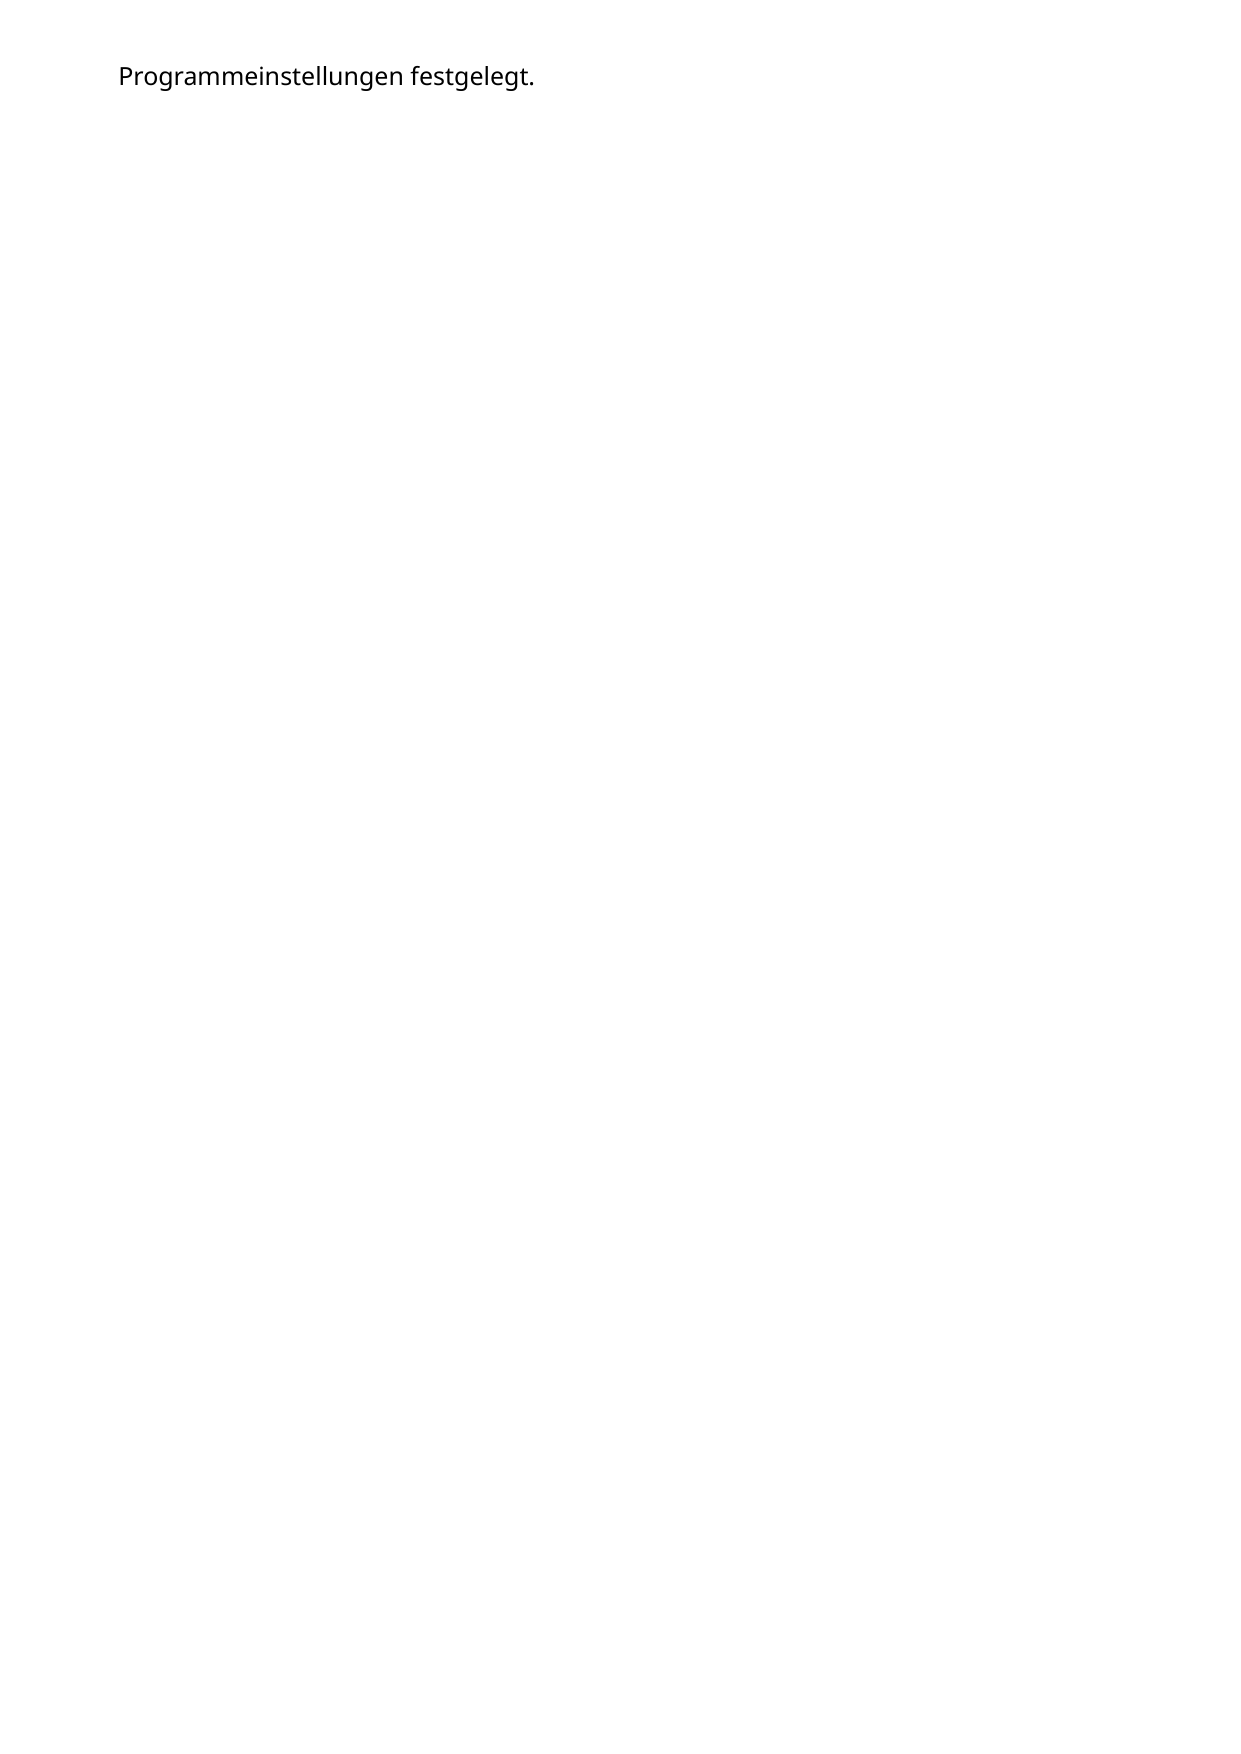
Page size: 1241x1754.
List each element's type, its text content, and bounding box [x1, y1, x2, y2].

text Programmeinstellungen festgelegt. [118, 59, 1181, 93]
